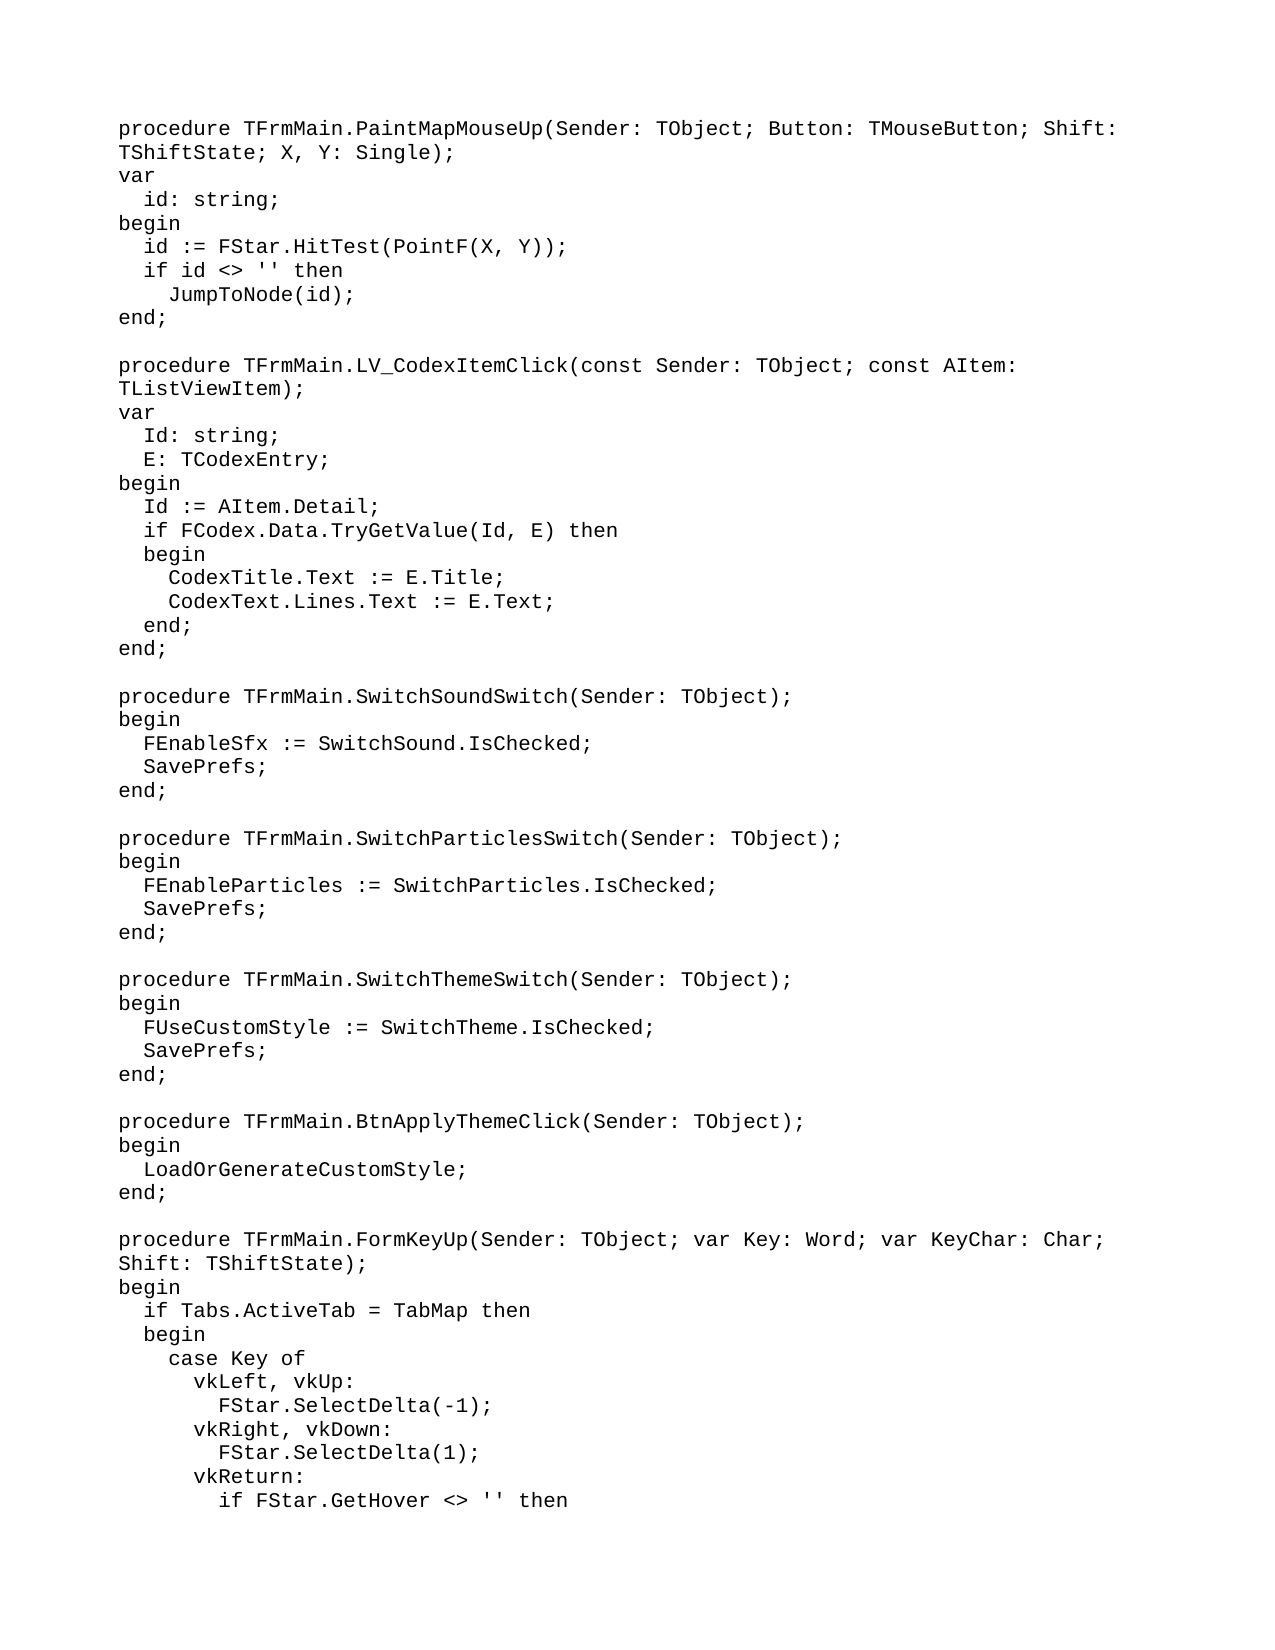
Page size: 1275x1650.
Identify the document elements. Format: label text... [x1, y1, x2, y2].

text FEnableSfx := SwitchSound.IsChecked; [118, 733, 1157, 757]
text begin [118, 851, 1157, 875]
text SavePrefs; [118, 757, 1157, 780]
text CodexText.Lines.Text := E.Text; [118, 591, 1157, 615]
text CodexTitle.Text := E.Title; [118, 567, 1157, 591]
text end; [118, 780, 1157, 804]
text vkLeft, vkUp: [118, 1371, 1157, 1395]
text if id <> '' then [118, 260, 1157, 284]
text if FCodex.Data.TryGetValue(Id, E) then [118, 520, 1157, 544]
text end; [118, 615, 1157, 638]
text procedure TFrmMain.BtnApplyThemeClick(Sender: TObject); [118, 1111, 1157, 1135]
text end; [118, 1182, 1157, 1206]
text var [118, 402, 1157, 426]
text id := FStar.HitTest(PointF(X, Y)); [118, 236, 1157, 260]
text Id: string; [118, 426, 1157, 449]
text SavePrefs; [118, 898, 1157, 922]
text begin [118, 1277, 1157, 1300]
text begin [118, 213, 1157, 236]
text begin [118, 1324, 1157, 1348]
text begin [118, 709, 1157, 733]
text procedure TFrmMain.SwitchParticlesSwitch(Sender: TObject); [118, 827, 1157, 851]
text var [118, 165, 1157, 189]
text FStar.SelectDelta(-1); [118, 1395, 1157, 1419]
text begin [118, 473, 1157, 496]
text case Key of [118, 1348, 1157, 1371]
text if Tabs.ActiveTab = TabMap then [118, 1300, 1157, 1324]
text FEnableParticles := SwitchParticles.IsChecked; [118, 875, 1157, 898]
text FStar.SelectDelta(1); [118, 1442, 1157, 1466]
text begin [118, 993, 1157, 1017]
text begin [118, 1135, 1157, 1158]
text SavePrefs; [118, 1040, 1157, 1064]
text end; [118, 922, 1157, 946]
text procedure TFrmMain.FormKeyUp(Sender: TObject; var Key: Word; var KeyChar: Char; Shift: TShiftState); [118, 1229, 1157, 1277]
text LoadOrGenerateCustomStyle; [118, 1158, 1157, 1182]
text begin [118, 544, 1157, 567]
text procedure TFrmMain.PaintMapMouseUp(Sender: TObject; Button: TMouseButton; Shift: TShiftState; X, Y: Single); [118, 118, 1157, 165]
text Id := AItem.Detail; [118, 496, 1157, 520]
text JumpToNode(id); [118, 284, 1157, 307]
text procedure TFrmMain.LV_CodexItemClick(const Sender: TObject; const AItem: TListViewItem); [118, 354, 1157, 402]
text end; [118, 638, 1157, 662]
text vkReturn: [118, 1466, 1157, 1489]
text procedure TFrmMain.SwitchThemeSwitch(Sender: TObject); [118, 969, 1157, 993]
text E: TCodexEntry; [118, 449, 1157, 473]
text procedure TFrmMain.SwitchSoundSwitch(Sender: TObject); [118, 686, 1157, 709]
text id: string; [118, 189, 1157, 213]
text FUseCustomStyle := SwitchTheme.IsChecked; [118, 1017, 1157, 1040]
text if FStar.GetHover <> '' then [118, 1489, 1157, 1513]
text vkRight, vkDown: [118, 1419, 1157, 1442]
text end; [118, 1064, 1157, 1088]
text end; [118, 307, 1157, 331]
